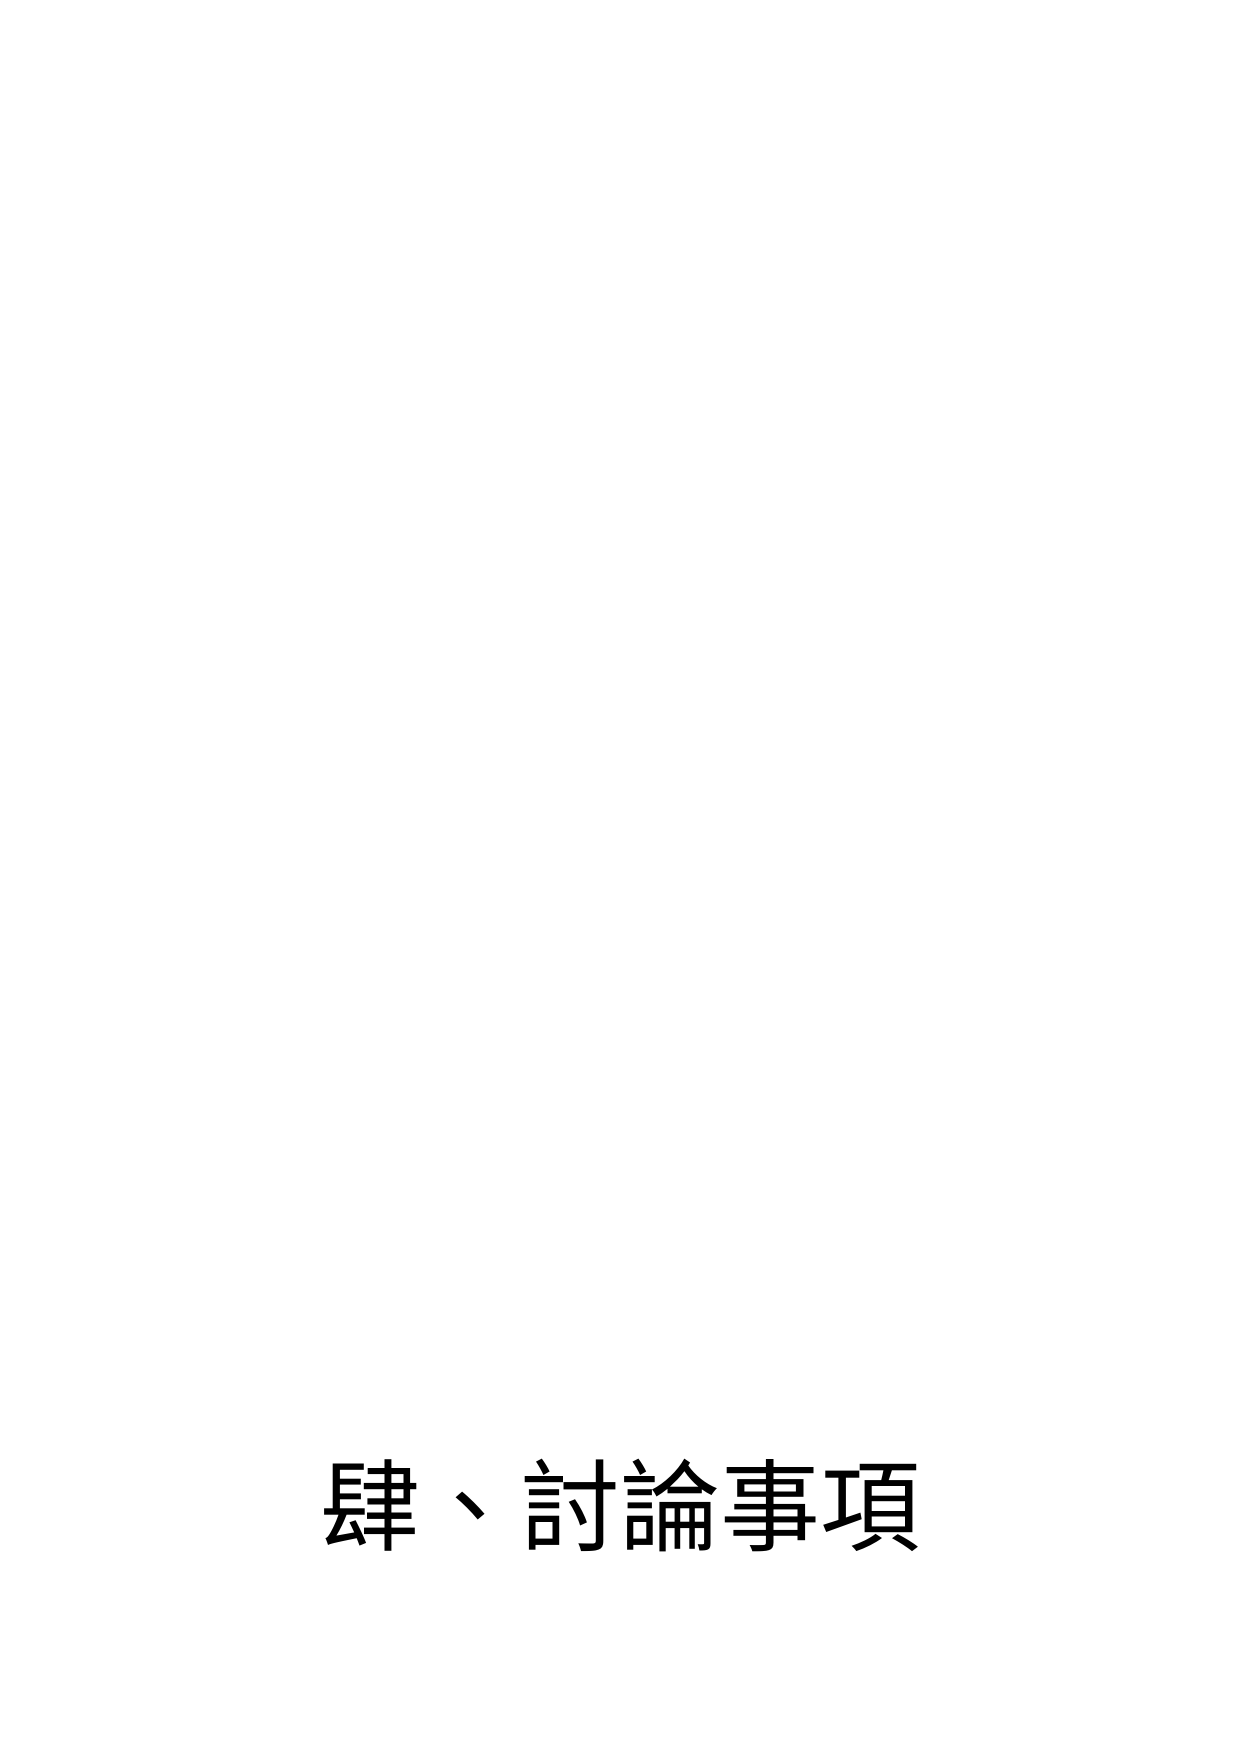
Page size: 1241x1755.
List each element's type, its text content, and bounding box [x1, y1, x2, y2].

text 肆、討論事項 [118, 1428, 1122, 1573]
